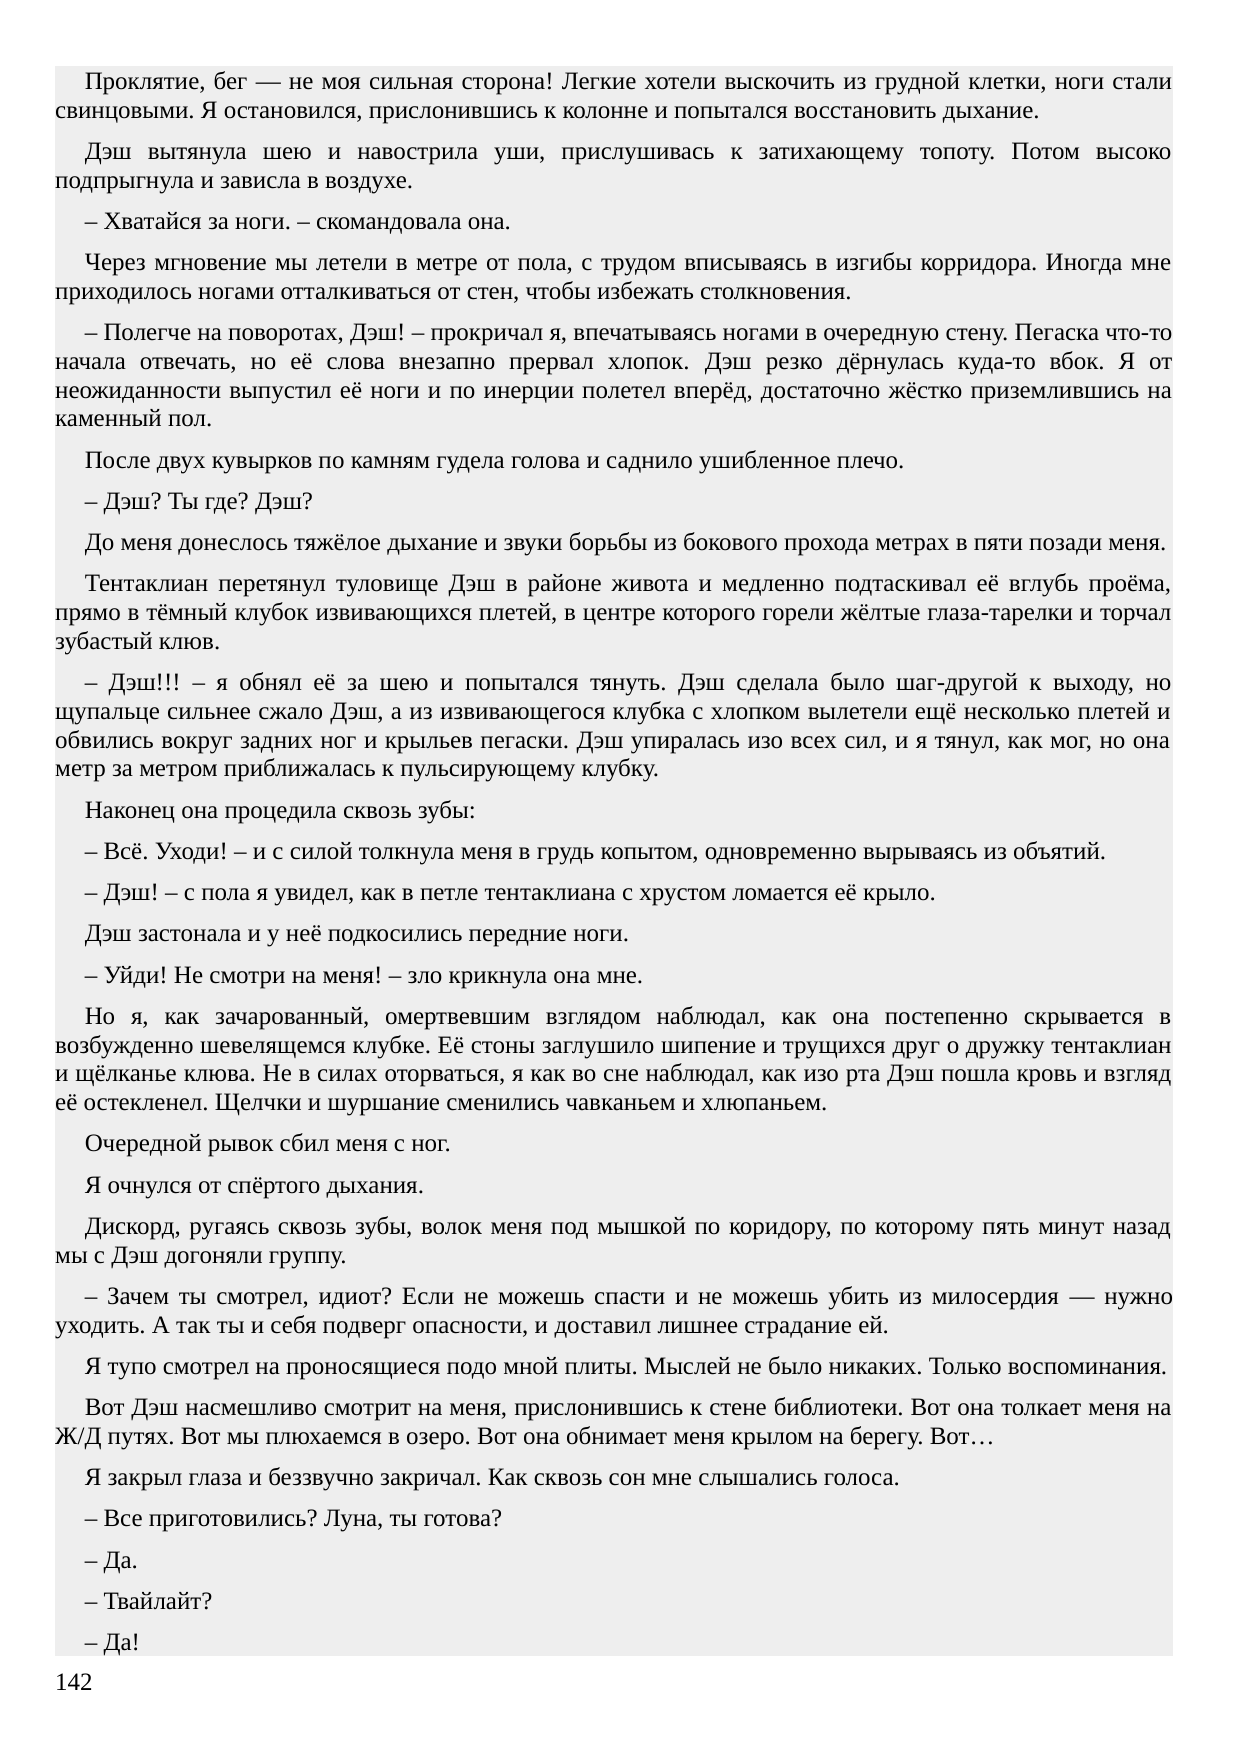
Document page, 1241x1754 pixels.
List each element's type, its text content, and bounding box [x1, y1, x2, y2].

text – Да! [55, 1627, 1173, 1656]
text Наконец она процедила сквозь зубы: [55, 795, 1173, 823]
text Я закрыл глаза и беззвучно закричал. Как сквозь сон мне слышались голоса. [55, 1462, 1173, 1491]
text Очередной рывок сбил меня с ног. [55, 1128, 1173, 1157]
text Через мгновение мы летели в метре от пола, с трудом вписываясь в изгибы корридора. Иногда мне приходилось ногами отталкиваться от стен, чтобы избежать столкновения. [55, 247, 1173, 305]
text – Всё. Уходи! – и с силой толкнула меня в грудь копытом, одновременно вырываясь из объятий. [55, 836, 1173, 865]
text Но я, как зачарованный, омертвевшим взглядом наблюдал, как она постепенно скрывается в возбужденно шевелящемся клубке. Её стоны заглушило шипение и трущихся друг о дружку тентаклиан и щёлканье клюва. Не в силах оторваться, я как во сне наблюдал, как изо рта Дэш пошла кровь и взгляд её остекленел. Щелчки и шуршание сменились чавканьем и хлюпаньем. [55, 1001, 1173, 1116]
text – Зачем ты смотрел, идиот? Если не можешь спасти и не можешь убить из милосердия — нужно уходить. А так ты и себя подверг опасности, и доставил лишнее страдание ей. [55, 1281, 1173, 1338]
text Дискорд, ругаясь сквозь зубы, волок меня под мышкой по коридору, по которому пять минут назад мы с Дэш догоняли группу. [55, 1211, 1173, 1268]
text – Дэш? Ты где? Дэш? [55, 486, 1173, 515]
text Дэш вытянула шею и навострила уши, прислушивась к затихающему топоту. Потом высоко подпрыгнула и зависла в воздухе. [55, 136, 1173, 193]
text – Да. [55, 1545, 1173, 1573]
text – Все приготовились? Луна, ты готова? [55, 1503, 1173, 1532]
text До меня донеслось тяжёлое дыхание и звуки борьбы из бокового прохода метрах в пяти позади меня. [55, 527, 1173, 556]
text Дэш застонала и у неё подкосились передние ноги. [55, 918, 1173, 947]
text Вот Дэш насмешливо смотрит на меня, прислонившись к стене библиотеки. Вот она толкает меня на Ж/Д путях. Вот мы плюхаемся в озеро. Вот она обнимает меня крылом на берегу. Вот… [55, 1392, 1173, 1450]
text – Твайлайт? [55, 1586, 1173, 1615]
text – Дэш!!! – я обнял её за шею и попытался тянуть. Дэш сделала было шаг-другой к выходу, но щупальце сильнее сжало Дэш, а из извивающегося клубка с хлопком вылетели ещё несколько плетей и обвились вокруг задних ног и крыльев пегаски. Дэш упиралась изо всех сил, и я тянул, как мог, но она метр за метром приближалась к пульсирующему клубку. [55, 667, 1173, 782]
text Проклятие, бег — не моя сильная сторона! Легкие хотели выскочить из грудной клетки, ноги стали свинцовыми. Я остановился, прислонившись к колонне и попытался восстановить дыхание. [55, 66, 1173, 123]
text Я очнулся от спёртого дыхания. [55, 1170, 1173, 1198]
text – Дэш! – с пола я увидел, как в петле тентаклиана с хрустом ломается её крыло. [55, 877, 1173, 906]
text – Хватайся за ноги. – скомандовала она. [55, 206, 1173, 235]
text – Уйди! Не смотри на меня! – зло крикнула она мне. [55, 960, 1173, 988]
text После двух кувырков по камням гудела голова и саднило ушибленное плечо. [55, 445, 1173, 473]
text Тентаклиан перетянул туловище Дэш в районе живота и медленно подтаскивал её вглубь проёма, прямо в тёмный клубок извивающихся плетей, в центре которого горели жёлтые глаза-тарелки и торчал зубастый клюв. [55, 568, 1173, 655]
text – Полегче на поворотах, Дэш! – прокричал я, впечатываясь ногами в очередную стену. Пегаска что-то начала отвечать, но её слова внезапно прервал хлопок. Дэш резко дёрнулась куда-то вбок. Я от неожиданности выпустил её ноги и по инерции полетел вперёд, достаточно жёстко приземлившись на каменный пол. [55, 317, 1173, 432]
text Я тупо смотрел на проносящиеся подо мной плиты. Мыслей не было никаких. Только воспоминания. [55, 1351, 1173, 1380]
